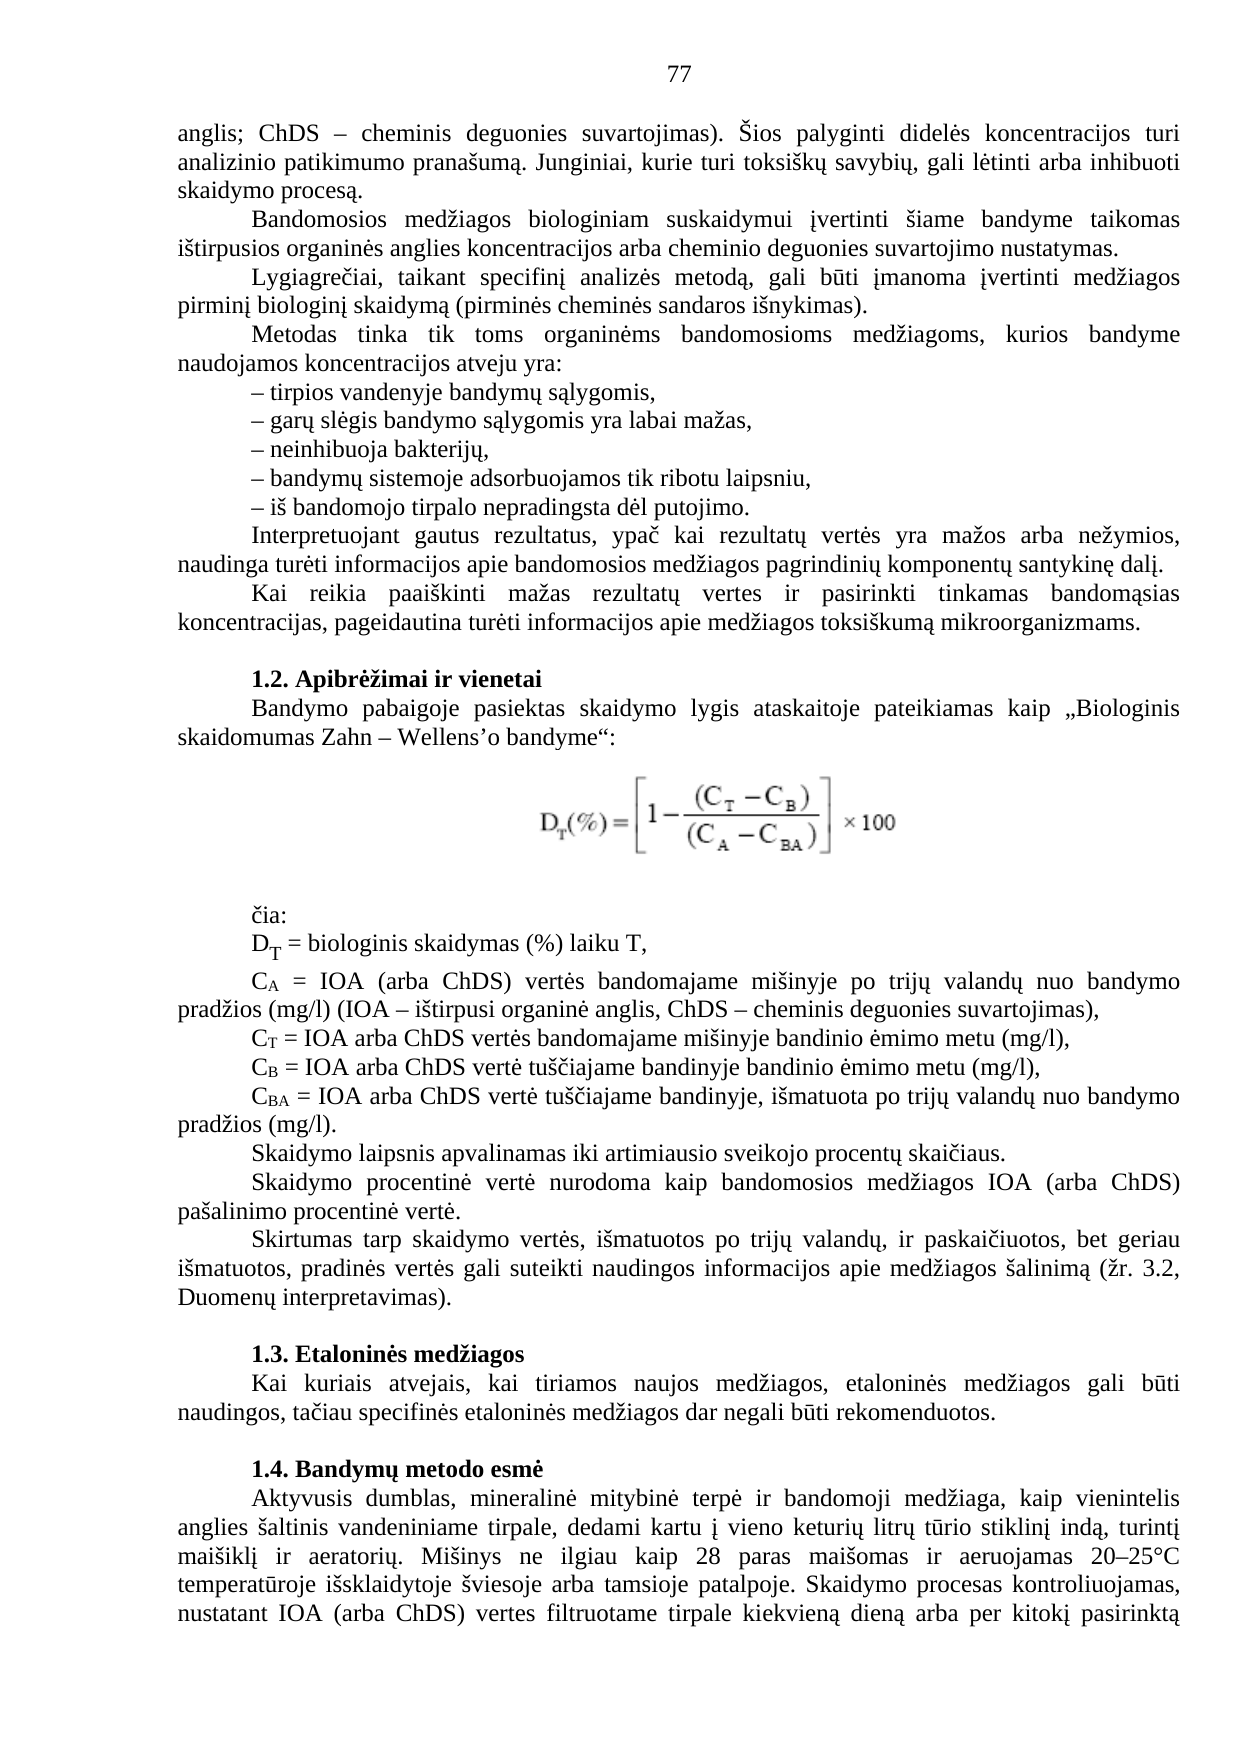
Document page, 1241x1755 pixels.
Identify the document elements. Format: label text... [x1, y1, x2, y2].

text – iš bandomojo tirpalo nepradingsta dėl putojimo. [177, 492, 1181, 521]
text anglis; ChDS – cheminis deguonies suvartojimas). Šios palyginti didelės koncentracijos turi analizinio patikimumo pranašumą. Junginiai, kurie turi toksiškų savybių, gali lėtinti arba inhibuoti skaidymo procesą. [177, 118, 1181, 204]
text – garų slėgis bandymo sąlygomis yra labai mažas, [177, 406, 1181, 434]
text Lygiagrečiai, taikant specifinį analizės metodą, gali būti įmanoma įvertinti medžiagos pirminį biologinį skaidymą (pirminės cheminės sandaros išnykimas). [177, 262, 1181, 319]
text Skaidymo laipsnis apvalinamas iki artimiausio sveikojo procentų skaičiaus. [177, 1138, 1181, 1167]
text Metodas tinka tik toms organinėms bandomosioms medžiagoms, kurios bandyme naudojamos koncentracijos atveju yra: [177, 319, 1181, 377]
text Bandymo pabaigoje pasiektas skaidymo lygis ataskaitoje pateikiamas kaip „Biologinis skaidomumas Zahn – Wellens’o bandyme“: [177, 693, 1181, 751]
text 1.4. Bandymų metodo esmė [177, 1454, 1181, 1483]
text 1.2. Apibrėžimai ir vienetai [177, 664, 1181, 693]
text CBA = IOA arba ChDS vertė tuščiajame bandinyje, išmatuota po trijų valandų nuo bandymo pradžios (mg/l). [177, 1081, 1181, 1138]
text Skirtumas tarp skaidymo vertės, išmatuotos po trijų valandų, ir paskaičiuotos, bet geriau išmatuotos, pradinės vertės gali suteikti naudingos informacijos apie medžiagos šalinimą (žr. 3.2, Duomenų interpretavimas). [177, 1224, 1181, 1311]
text Kai kuriais atvejais, kai tiriamos naujos medžiagos, etaloninės medžiagos gali būti naudingos, tačiau specifinės etaloninės medžiagos dar negali būti rekomenduotos. [177, 1368, 1181, 1426]
text – neinhibuoja bakterijų, [177, 434, 1181, 463]
text Bandomosios medžiagos biologiniam suskaidymui įvertinti šiame bandyme taikomas ištirpusios organinės anglies koncentracijos arba cheminio deguonies suvartojimo nustatymas. [177, 204, 1181, 262]
text Aktyvusis dumblas, mineralinė mitybinė terpė ir bandomoji medžiaga, kaip vienintelis anglies šaltinis vandeniniame tirpale, dedami kartu į vieno keturių litrų tūrio stiklinį indą, turintį maišiklį ir aeratorių. Mišinys ne ilgiau kaip 28 paras maišomas ir aeruojamas 20–25°C temperatūroje išsklaidytoje šviesoje arba tamsioje patalpoje. Skaidymo procesas kontroliuojamas, nustatant IOA (arba ChDS) vertes filtruotame tirpale kiekvieną dieną arba per kitokį pasirinktą [177, 1483, 1181, 1627]
text Skaidymo procentinė vertė nurodoma kaip bandomosios medžiagos IOA (arba ChDS) pašalinimo procentinė vertė. [177, 1167, 1181, 1224]
text CT = IOA arba ChDS vertės bandomajame mišinyje bandinio ėmimo metu (mg/l), [177, 1023, 1181, 1052]
text 1.3. Etaloninės medžiagos [177, 1339, 1181, 1368]
text CB = IOA arba ChDS vertė tuščiajame bandinyje bandinio ėmimo metu (mg/l), [177, 1052, 1181, 1081]
text Kai reikia paaiškinti mažas rezultatų vertes ir pasirinkti tinkamas bandomąsias koncentracijas, pageidautina turėti informacijos apie medžiagos toksiškumą mikroorganizmams. [177, 578, 1181, 636]
text Interpretuojant gautus rezultatus, ypač kai rezultatų vertės yra mažos arba nežymios, naudinga turėti informacijos apie bandomosios medžiagos pagrindinių komponentų santykinę dalį. [177, 521, 1181, 578]
text Dt = biologinis skaidymas (%) laiku T, [177, 928, 1181, 966]
text čia: [177, 900, 1181, 928]
text CA = IOA (arba ChDS) vertės bandomajame mišinyje po trijų valandų nuo bandymo pradžios (mg/l) (IOA – ištirpusi organinė anglis, ChDS – cheminis deguonies suvartojimas), [177, 966, 1181, 1023]
text – bandymų sistemoje adsorbuojamos tik ribotu laipsniu, [177, 463, 1181, 492]
text – tirpios vandenyje bandymų sąlygomis, [177, 377, 1181, 406]
